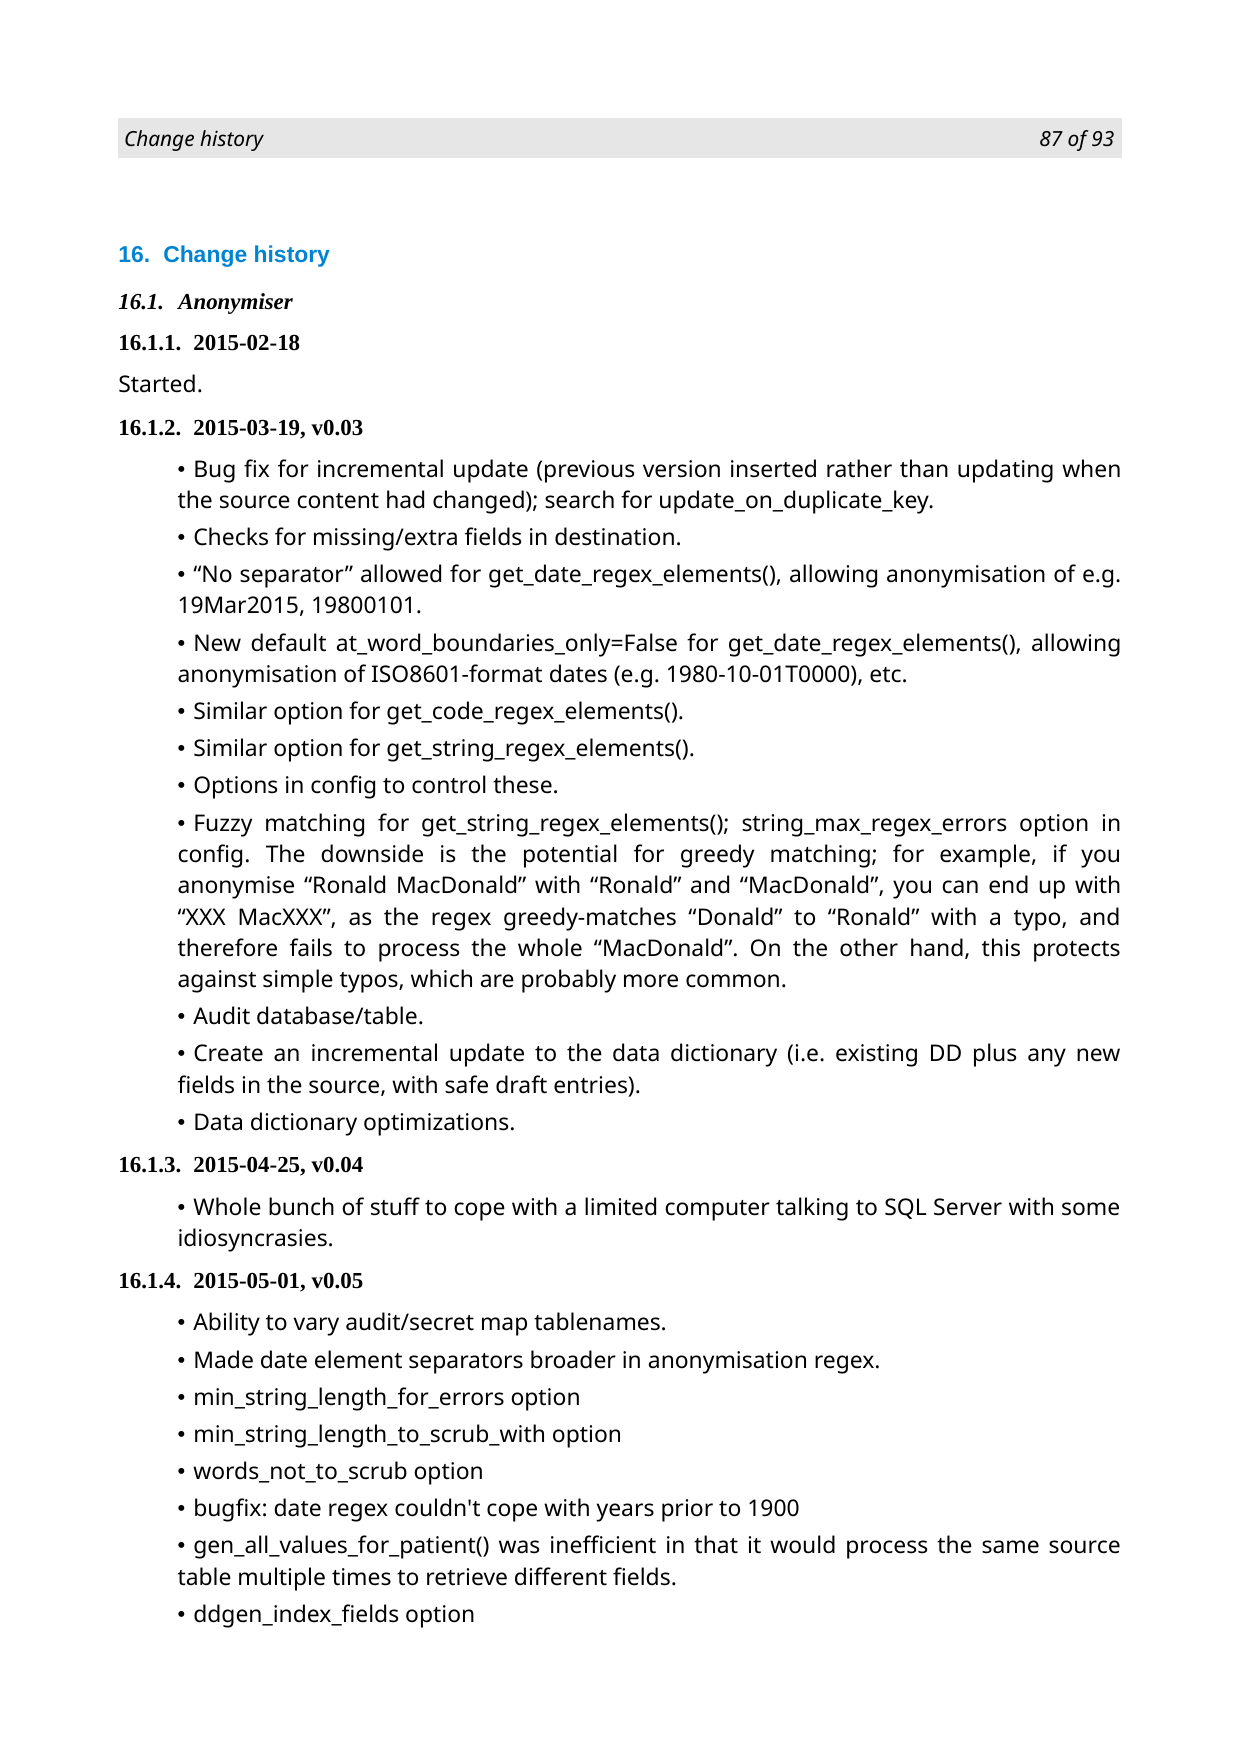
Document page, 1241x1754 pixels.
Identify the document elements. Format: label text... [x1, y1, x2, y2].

list Checks for missing/extra fields in destination. [177, 521, 1122, 552]
list Bug fix for incremental update (previous version inserted rather than updating when the source content had changed); search for update_on_duplicate_key. [177, 453, 1122, 515]
subtitle 2015-04-25, v0.04 [118, 1152, 1122, 1178]
list Similar option for get_string_regex_elements(). [177, 732, 1122, 763]
subtitle Change history [118, 241, 1122, 267]
list “No separator” allowed for get_date_regex_elements(), allowing anonymisation of e.g. 19Mar2015, 19800101. [177, 558, 1122, 621]
list words_not_to_scrub option [177, 1455, 1122, 1486]
list min_string_length_to_scrub_with option [177, 1418, 1122, 1449]
list New default at_word_boundaries_only=False for get_date_regex_elements(), allowing anonymisation of ISO8601-format dates (e.g. 1980-10-01T0000), etc. [177, 627, 1122, 689]
list Create an incremental update to the data dictionary (i.e. existing DD plus any new fields in the source, with safe draft entries). [177, 1037, 1122, 1100]
list Data dictionary optimizations. [177, 1106, 1122, 1137]
subtitle Anonymiser [118, 288, 1122, 314]
list Options in config to control these. [177, 769, 1122, 801]
list ddgen_index_fields option [177, 1598, 1122, 1629]
subtitle 2015-05-01, v0.05 [118, 1267, 1122, 1294]
list Whole bunch of stuff to cope with a limited computer talking to SQL Server with some idiosyncrasies. [177, 1190, 1122, 1253]
subtitle 2015-03-19, v0.03 [118, 414, 1122, 440]
text Started. [118, 368, 1122, 399]
list Audit database/table. [177, 1000, 1122, 1031]
list gen_all_values_for_patient() was inefficient in that it would process the same source table multiple times to retrieve different fields. [177, 1529, 1122, 1592]
list min_string_length_for_errors option [177, 1381, 1122, 1412]
list Made date element separators broader in anonymisation regex. [177, 1343, 1122, 1375]
list bugfix: date regex couldn't cope with years prior to 1900 [177, 1492, 1122, 1523]
list Fuzzy matching for get_string_regex_elements(); string_max_regex_errors option in config. The downside is the potential for greedy matching; for example, if you anonymise “Ronald MacDonald” with “Ronald” and “MacDonald”, you can end up with “XXX MacXXX”, as the regex greedy-matches “Donald” to “Ronald” with a typo, and therefore fails to process the whole “MacDonald”. On the other hand, this protects against simple typos, which are probably more common. [177, 807, 1122, 994]
list Ability to vary audit/secret map tablenames. [177, 1306, 1122, 1338]
subtitle 2015-02-18 [118, 329, 1122, 355]
list Similar option for get_code_regex_elements(). [177, 695, 1122, 726]
